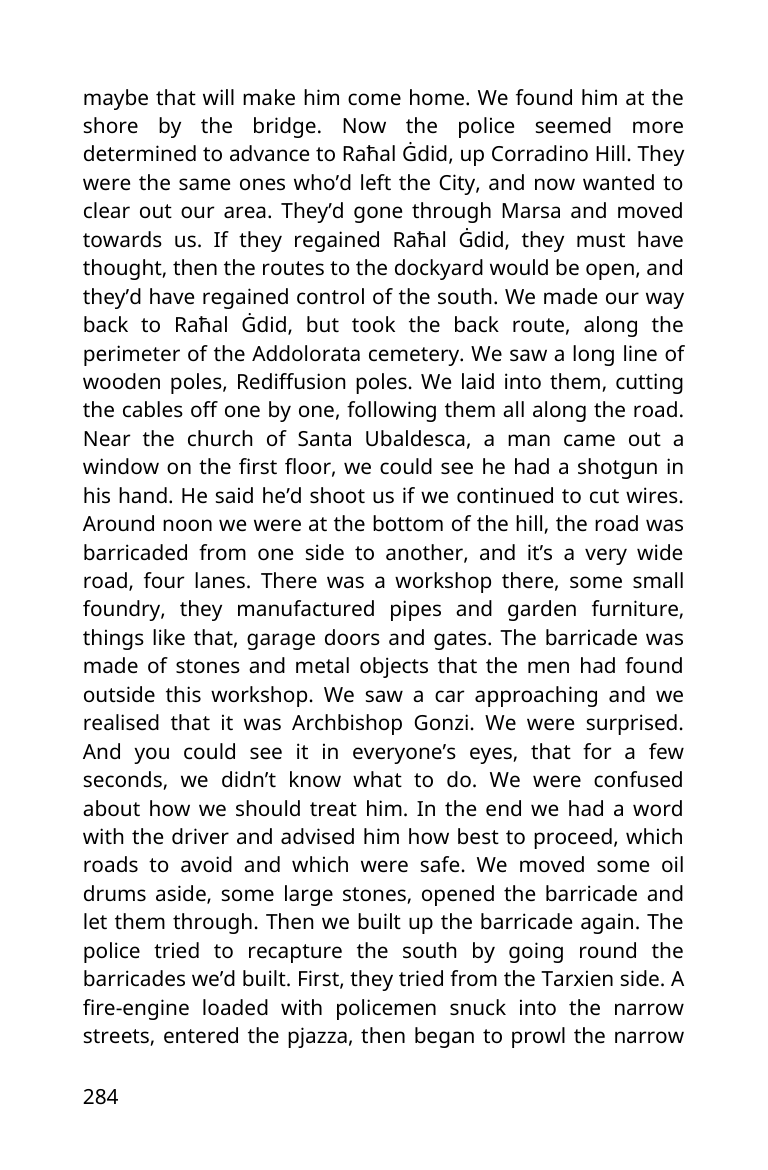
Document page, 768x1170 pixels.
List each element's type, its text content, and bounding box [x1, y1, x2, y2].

text maybe that will make him come home. We found him at the shore by the bridge. Now the police seemed more determined to advance to Raħal Ġdid, up Corradino Hill. They were the same ones who’d left the City, and now wanted to clear out our area. They’d gone through Marsa and moved towards us. If they regained Raħal Ġdid, they must have thought, then the routes to the dockyard would be open, and they’d have regained control of the south. We made our way back to Raħal Ġdid, but took the back route, along the perimeter of the Addolorata cemetery. We saw a long line of wooden poles, Rediffusion poles. We laid into them, cutting the cables off one by one, following them all along the road. Near the church of Santa Ubaldesca, a man came out a window on the first floor, we could see he had a shotgun in his hand. He said he’d shoot us if we continued to cut wires. Around noon we were at the bottom of the hill, the road was barricaded from one side to another, and it’s a very wide road, four lanes. There was a workshop there, some small foundry, they manufactured pipes and garden furniture, things like that, garage doors and gates. The barricade was made of stones and metal objects that the men had found outside this workshop. We saw a car approaching and we realised that it was Archbishop Gonzi. We were surprised. And you could see it in everyone’s eyes, that for a few seconds, we didn’t know what to do. We were confused about how we should treat him. In the end we had a word with the driver and advised him how best to proceed, which roads to avoid and which were safe. We moved some oil drums aside, some large stones, opened the barricade and let them through. Then we built up the barricade again. The police tried to recapture the south by going round the barricades we’d built. First, they tried from the Tarxien side. A fire-engine loaded with policemen snuck into the narrow streets, entered the pjazza, then began to prowl the narrow [83, 83, 685, 1049]
